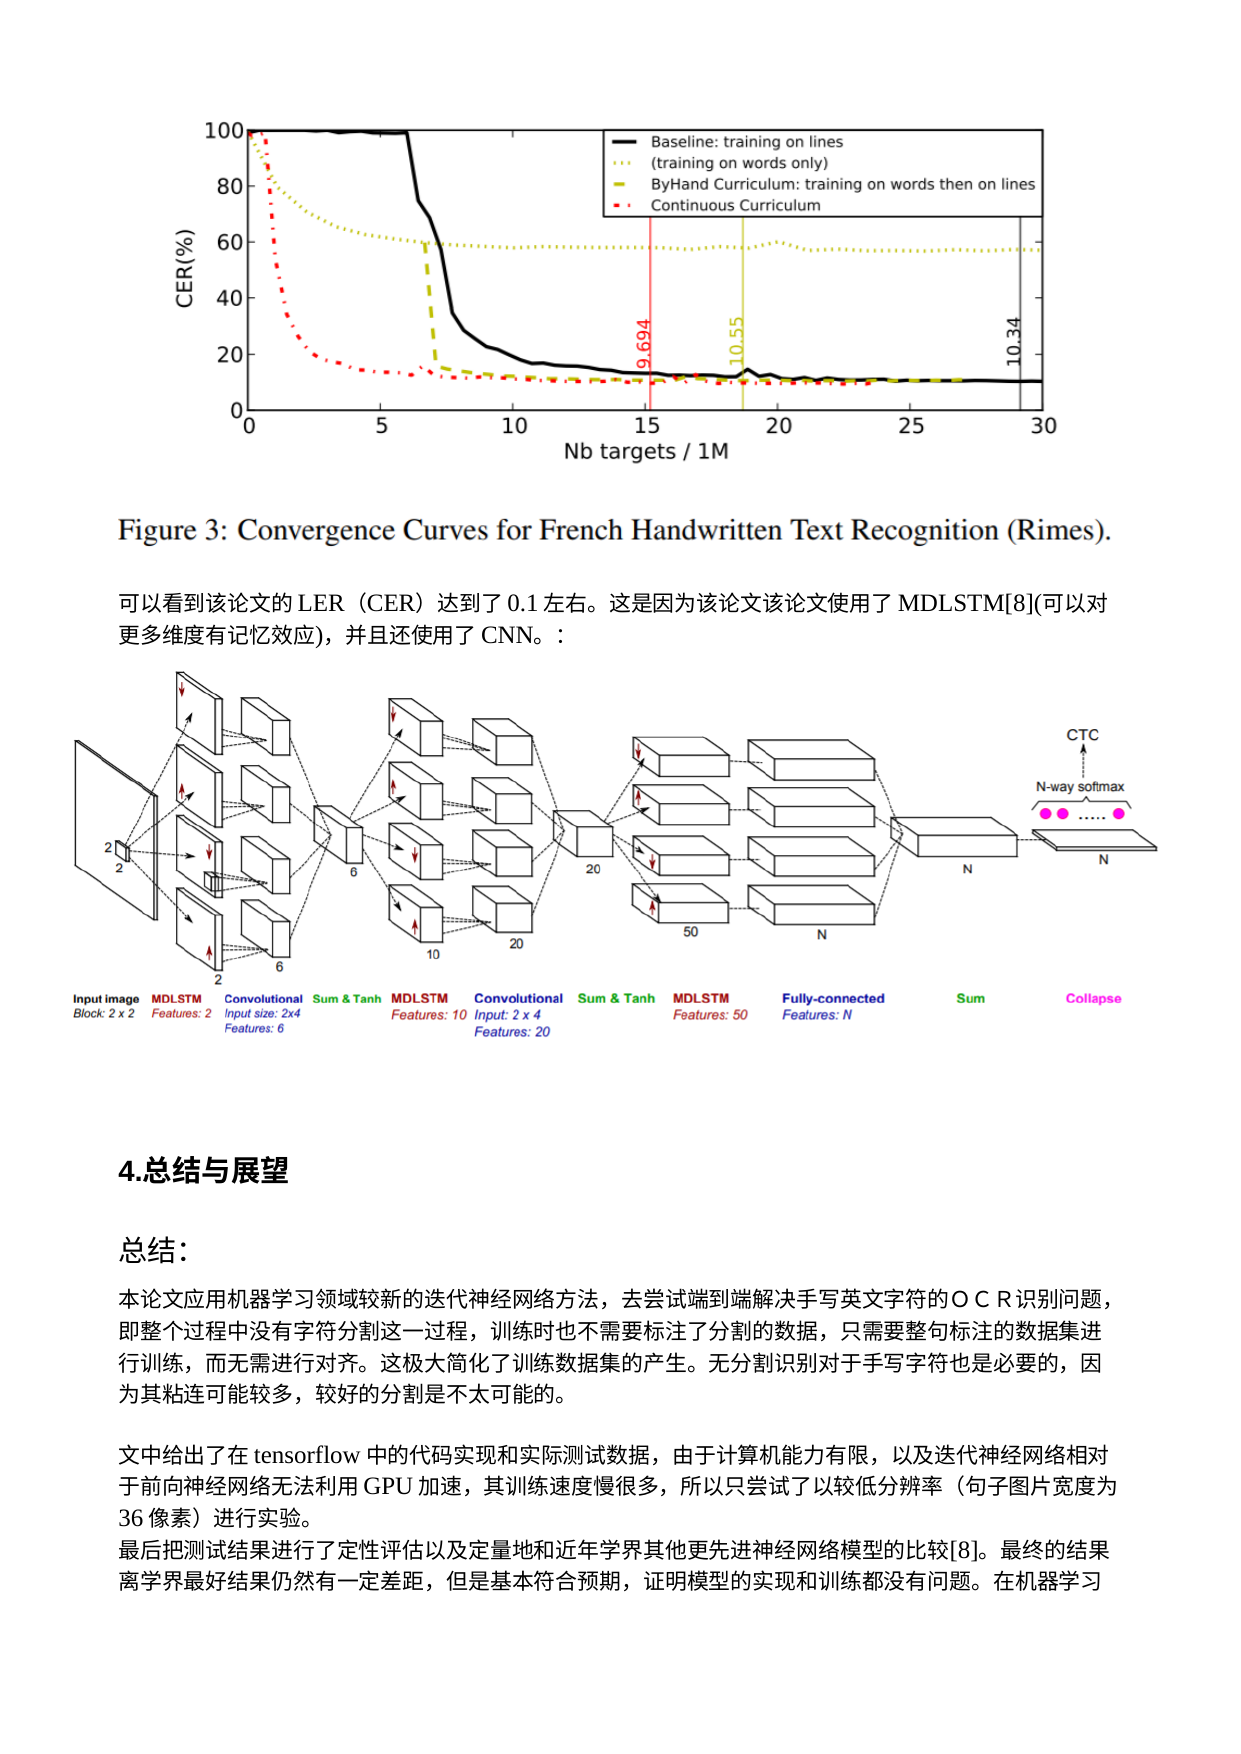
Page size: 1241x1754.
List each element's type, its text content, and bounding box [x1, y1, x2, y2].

text 本论文应用机器学习领域较新的迭代神经网络方法，去尝试端到端解决手写英文字符的ＯＣＲ识别问题，即整个过程中没有字符分割这一过程，训练时也不需要标注了分割的数据，只需要整句标注的数据集进行训练，而无需进行对齐。这极大简化了训练数据集的产生。无分割识别对于手写字符也是必要的，因为其粘连可能较多，较好的分割是不太可能的。 [118, 1282, 1122, 1409]
text 最后把测试结果进行了定性评估以及定量地和近年学界其他更先进神经网络模型的比较[8]。最终的结果离学界最好结果仍然有一定差距，但是基本符合预期，证明模型的实现和训练都没有问题。在机器学习 [118, 1533, 1122, 1596]
subtitle 总结： [118, 1227, 1122, 1270]
text 文中给出了在tensorflow中的代码实现和实际测试数据，由于计算机能力有限，以及迭代神经网络相对于前向神经网络无法利用GPU加速，其训练速度慢很多，所以只尝试了以较低分辨率（句子图片宽度为36像素）进行实验。 [118, 1438, 1122, 1533]
picture [60, 649, 1180, 1047]
picture [118, 118, 1123, 558]
text 可以看到该论文的LER（CER）达到了0.1左右。这是因为该论文该论文使用了MDLSTM[8](可以对更多维度有记忆效应)，并且还使用了CNN。： [118, 586, 1122, 649]
subtitle 4.总结与展望 [118, 1147, 1122, 1190]
